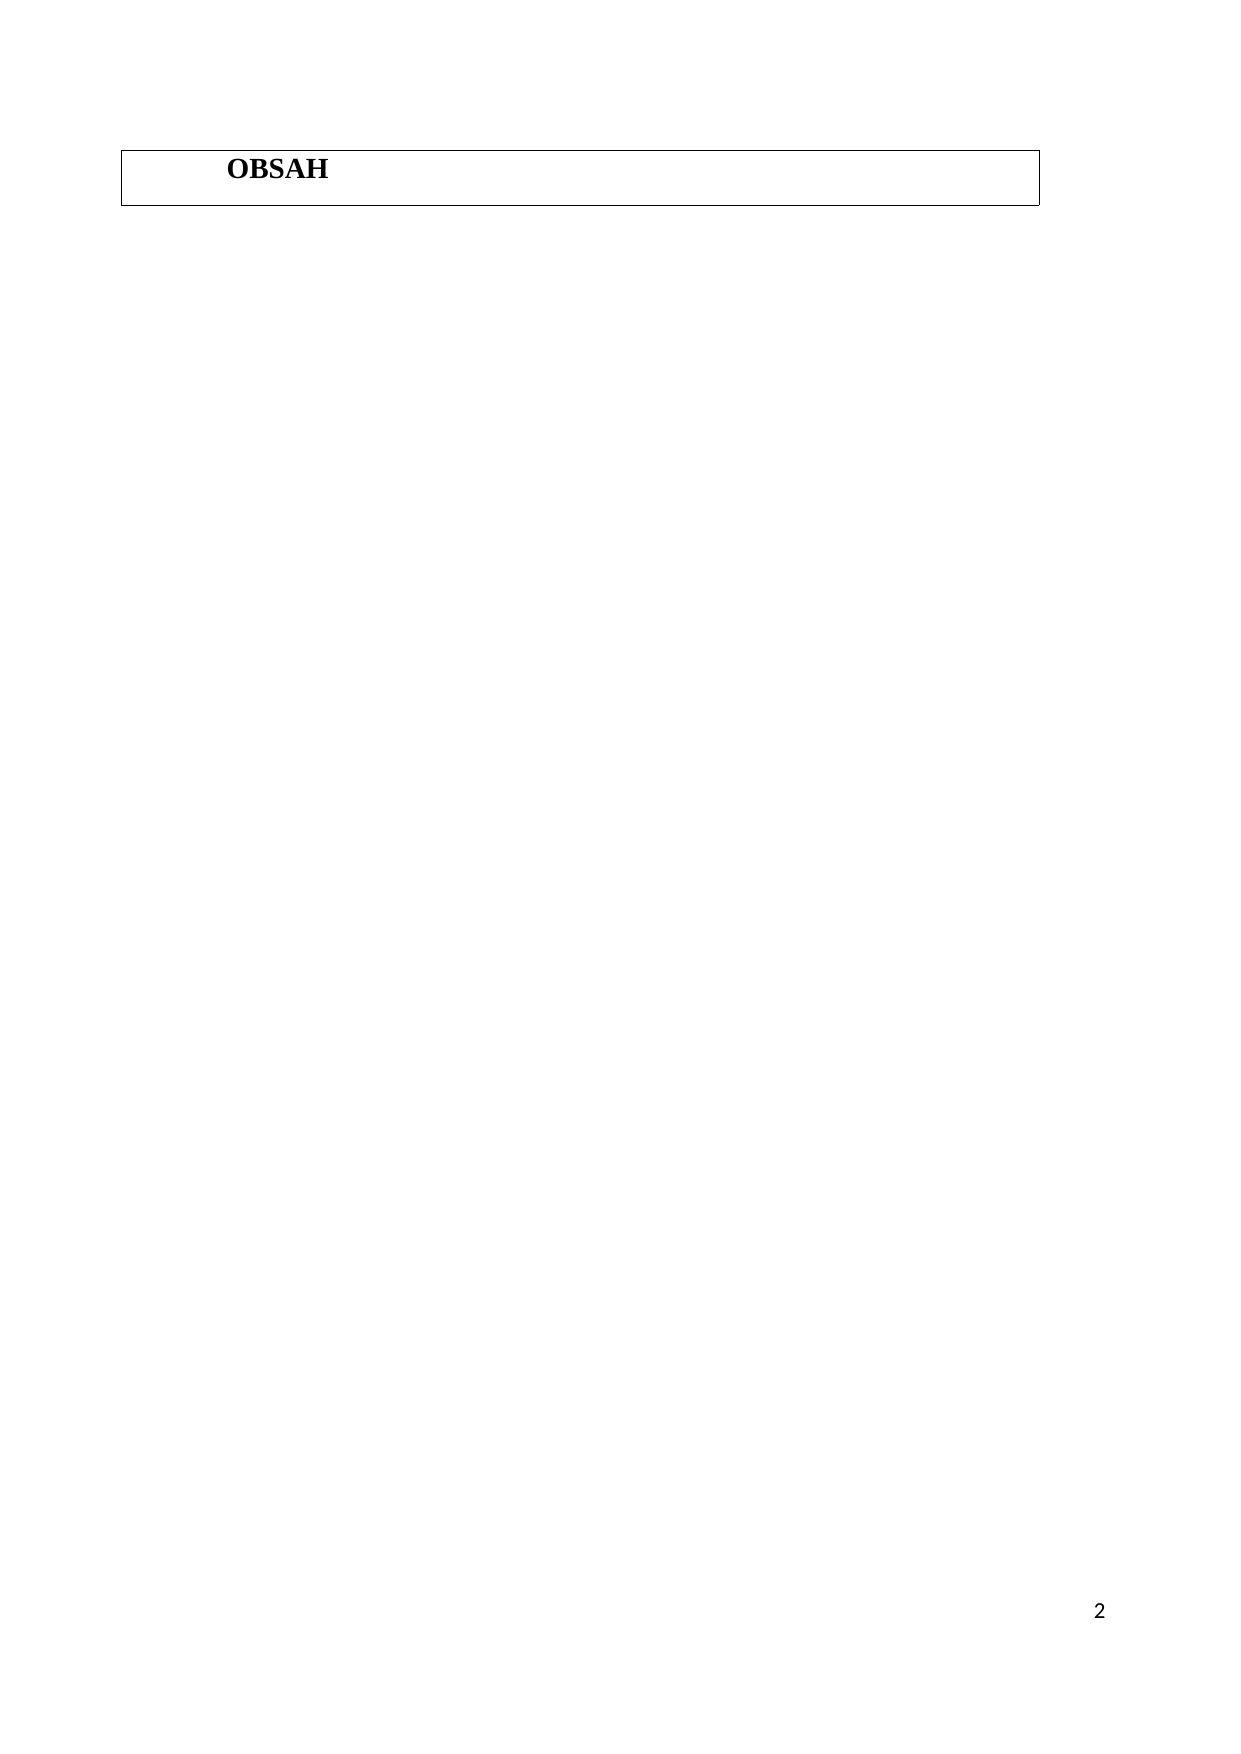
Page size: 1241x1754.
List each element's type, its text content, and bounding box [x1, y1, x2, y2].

table_header [122, 151, 226, 204]
table_header [950, 151, 1039, 204]
table_header OBSAH [226, 151, 950, 204]
